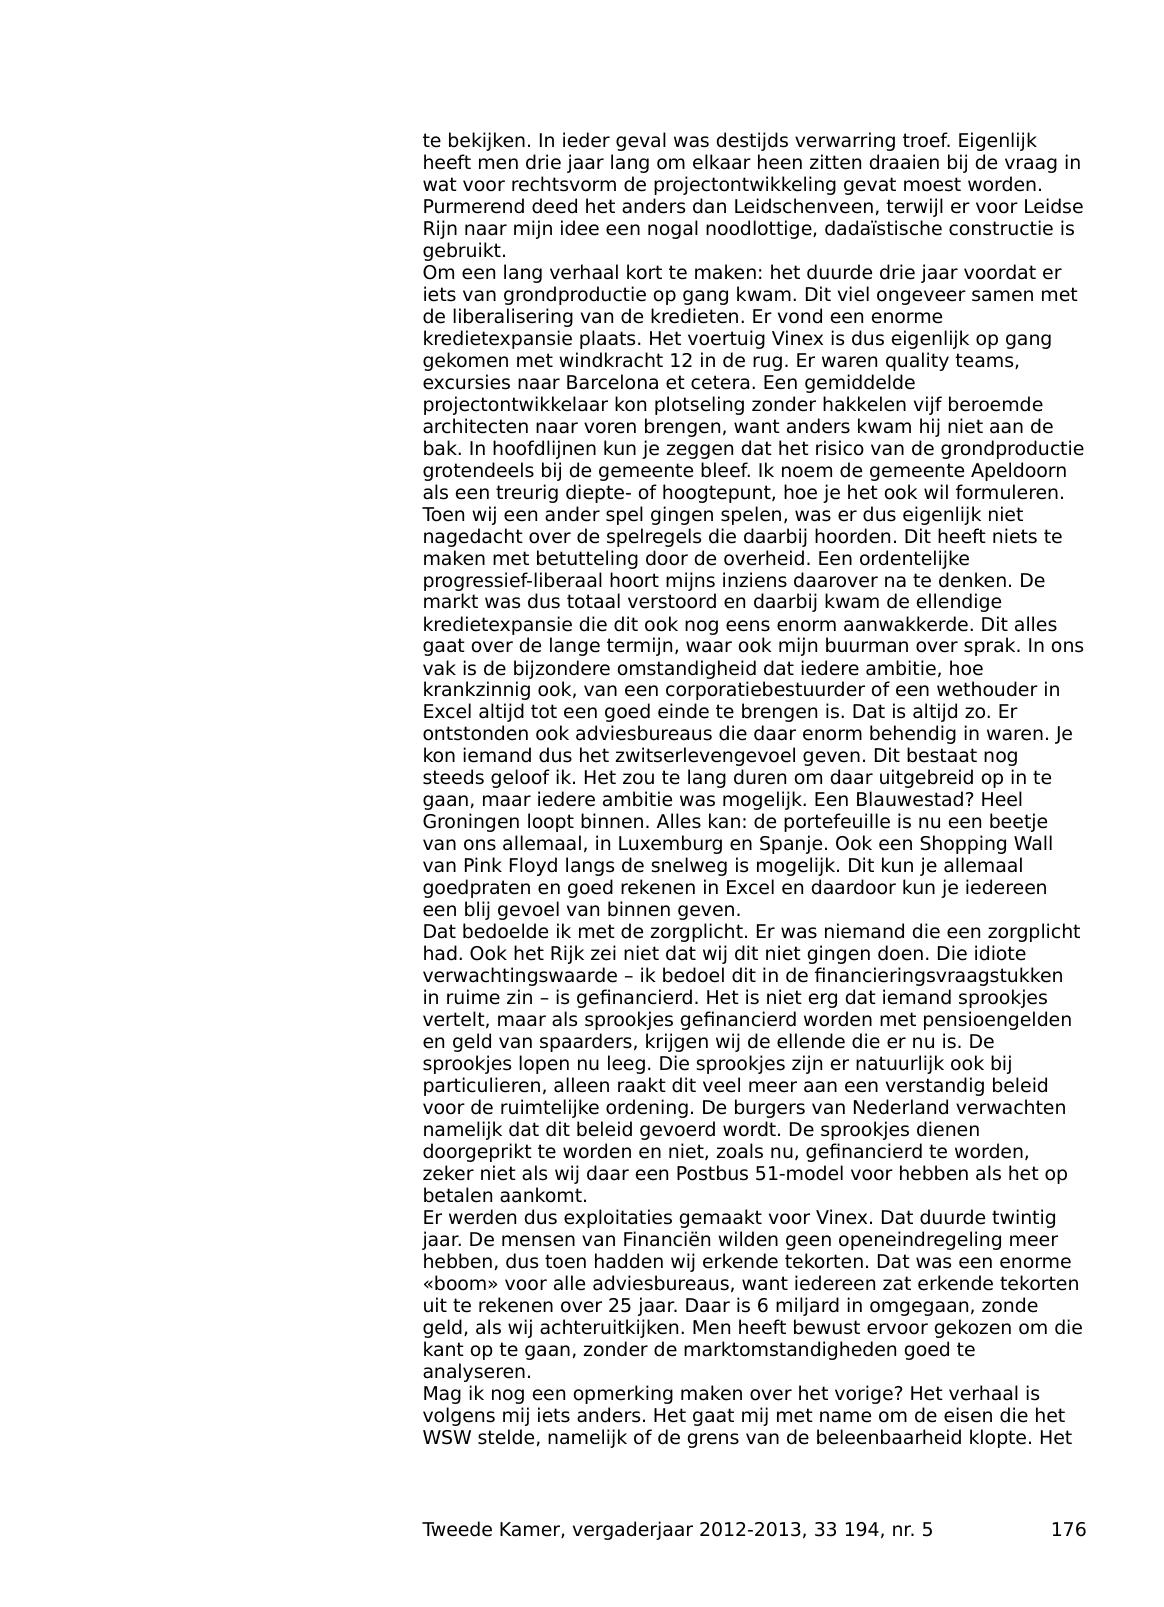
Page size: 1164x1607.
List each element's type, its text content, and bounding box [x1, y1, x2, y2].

text Toen wij een ander spel gingen spelen, was er dus eigenlijk niet nagedacht over de spelregels die daarbij hoorden. Dit heeft niets te maken met betutteling door de overheid. Een ordentelijke progressief-liberaal hoort mijns inziens daarover na te denken. De markt was dus totaal verstoord en daarbij kwam de ellendige kredietexpansie die dit ook nog eens enorm aanwakkerde. Dit alles gaat over de lange termijn, waar ook mijn buurman over sprak. In ons vak is de bijzondere omstandigheid dat iedere ambitie, hoe krankzinnig ook, van een corporatiebestuurder of een wethouder in Excel altijd tot een goed einde te brengen is. Dat is altijd zo. Er ontstonden ook adviesbureaus die daar enorm behendig in waren. Je kon iemand dus het zwitserlevengevoel geven. Dit bestaat nog steeds geloof ik. Het zou te lang duren om daar uitgebreid op in te gaan, maar iedere ambitie was mogelijk. Een Blauwestad? Heel Groningen loopt binnen. Alles kan: de portefeuille is nu een beetje van ons allemaal, in Luxemburg en Spanje. Ook een Shopping Wall van Pink Floyd langs de snelweg is mogelijk. Dit kun je allemaal goedpraten en goed rekenen in Excel en daardoor kun je iedereen een blij gevoel van binnen geven. [422, 503, 1087, 921]
text te bekijken. In ieder geval was destijds verwarring troef. Eigenlijk heeft men drie jaar lang om elkaar heen zitten draaien bij de vraag in wat voor rechtsvorm de projectontwikkeling gevat moest worden. Purmerend deed het anders dan Leidschenveen, terwijl er voor Leidse Rijn naar mijn idee een nogal noodlottige, dadaïstische constructie is gebruikt. [422, 130, 1087, 262]
text Dat bedoelde ik met de zorgplicht. Er was niemand die een zorgplicht had. Ook het Rijk zei niet dat wij dit niet gingen doen. Die idiote verwachtingswaarde – ik bedoel dit in de financieringsvraagstukken in ruime zin – is gefinancierd. Het is niet erg dat iemand sprookjes vertelt, maar als sprookjes gefinancierd worden met pensioengelden en geld van spaarders, krijgen wij de ellende die er nu is. De sprookjes lopen nu leeg. Die sprookjes zijn er natuurlijk ook bij particulieren, alleen raakt dit veel meer aan een verstandig beleid voor de ruimtelijke ordening. De burgers van Nederland verwachten namelijk dat dit beleid gevoerd wordt. De sprookjes dienen doorgeprikt te worden en niet, zoals nu, gefinancierd te worden, zeker niet als wij daar een Postbus 51-model voor hebben als het op betalen aankomt. [422, 921, 1087, 1207]
text Er werden dus exploitaties gemaakt voor Vinex. Dat duurde twintig jaar. De mensen van Financiën wilden geen openeindregeling meer hebben, dus toen hadden wij erkende tekorten. Dat was een enorme «boom» voor alle adviesbureaus, want iedereen zat erkende tekorten uit te rekenen over 25 jaar. Daar is 6 miljard in omgegaan, zonde geld, als wij achteruitkijken. Men heeft bewust ervoor gekozen om die kant op te gaan, zonder de marktomstandigheden goed te analyseren. [422, 1207, 1087, 1383]
text Om een lang verhaal kort te maken: het duurde drie jaar voordat er iets van grondproductie op gang kwam. Dit viel ongeveer samen met de liberalisering van de kredieten. Er vond een enorme kredietexpansie plaats. Het voertuig Vinex is dus eigenlijk op gang gekomen met windkracht 12 in de rug. Er waren quality teams, excursies naar Barcelona et cetera. Een gemiddelde projectontwikkelaar kon plotseling zonder hakkelen vijf beroemde architecten naar voren brengen, want anders kwam hij niet aan de bak. In hoofdlijnen kun je zeggen dat het risico van de grondproductie grotendeels bij de gemeente bleef. Ik noem de gemeente Apeldoorn als een treurig diepte- of hoogtepunt, hoe je het ook wil formuleren. [422, 262, 1087, 503]
text Mag ik nog een opmerking maken over het vorige? Het verhaal is volgens mij iets anders. Het gaat mij met name om de eisen die het WSW stelde, namelijk of de grens van de beleenbaarheid klopte. Het [422, 1383, 1087, 1449]
